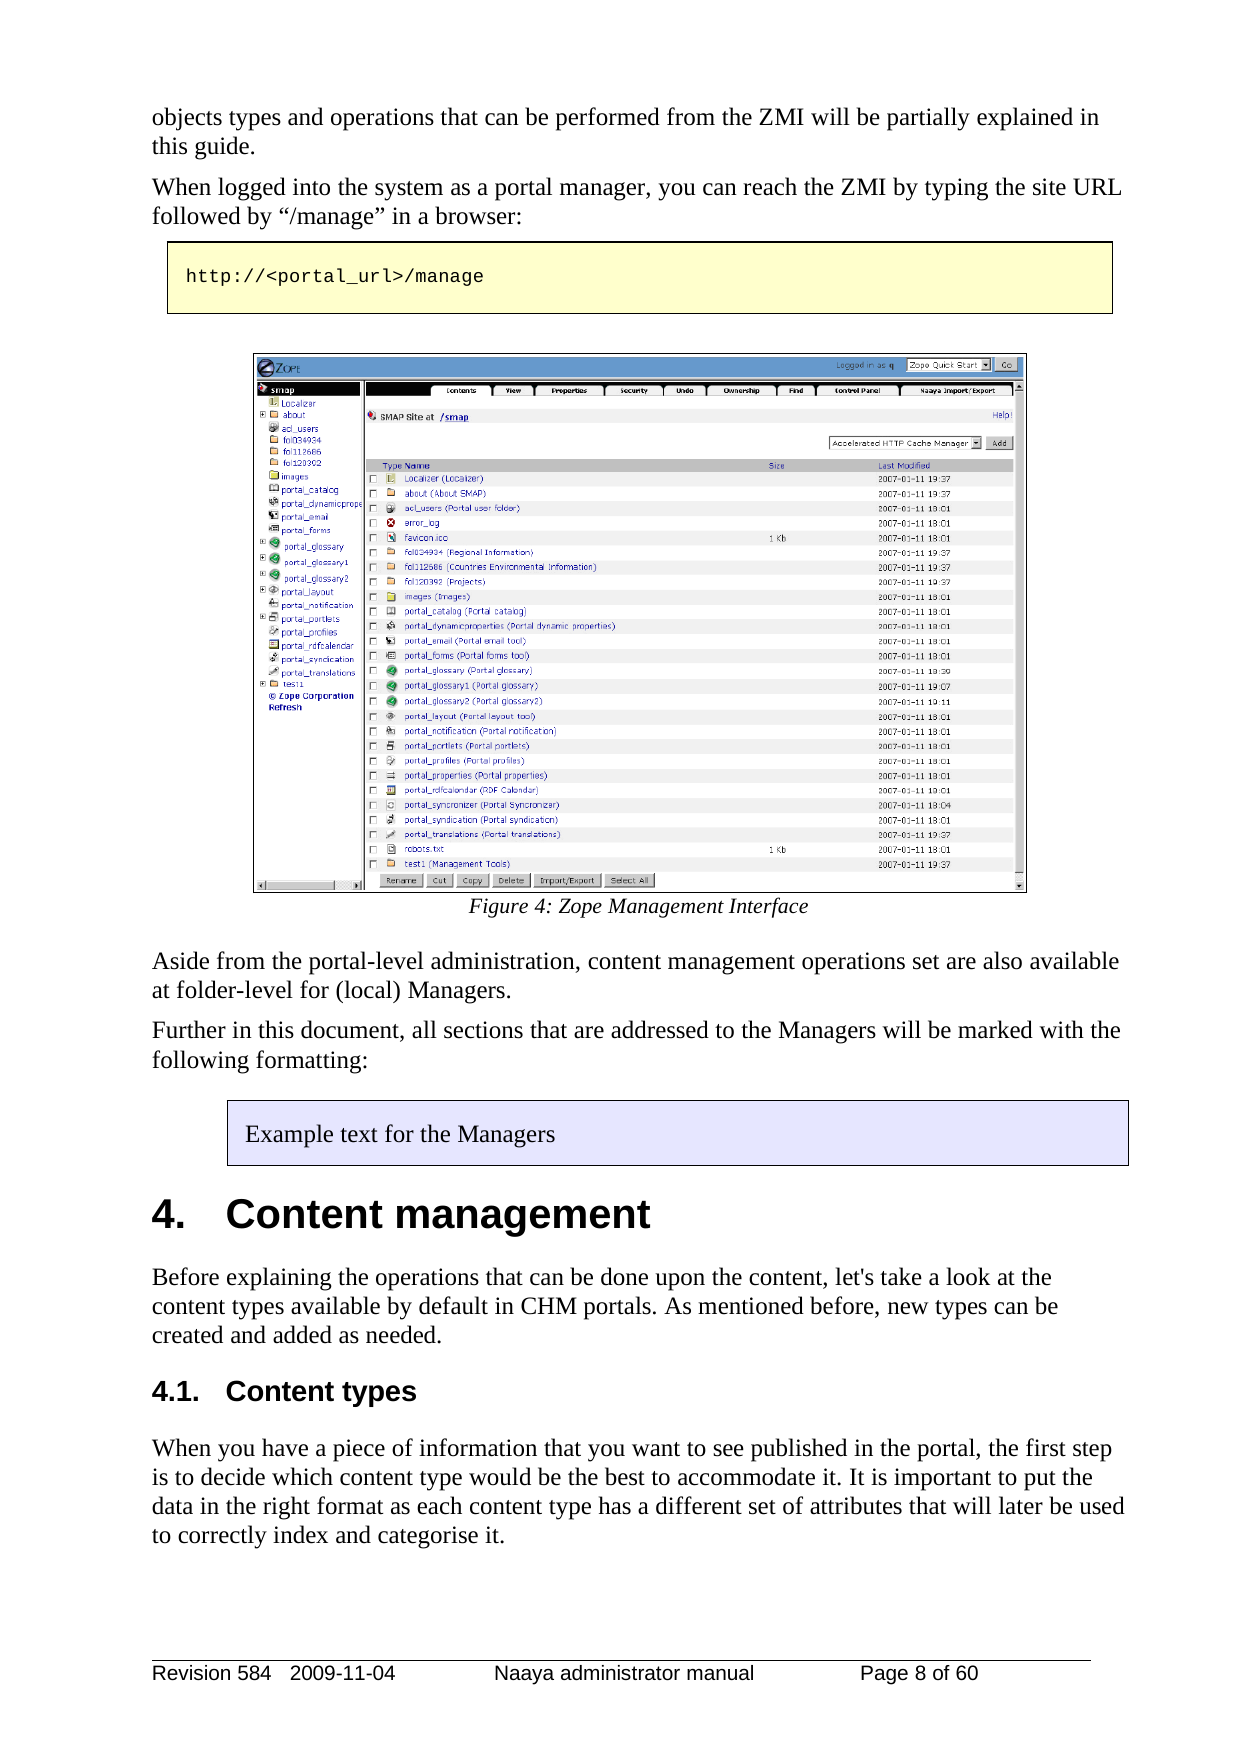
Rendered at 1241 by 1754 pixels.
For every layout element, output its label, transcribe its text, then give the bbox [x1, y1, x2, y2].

text objects types and operations that can be performed from the ZMI will be partially explained in this guide. [152, 102, 1128, 160]
text When you have a piece of information that you want to see published in the portal, the first step is to decide which content type would be the best to accommodate it. It is important to put the data in the right format as each content type has a different set of attributes that will later be used to correctly index and categorise it. [152, 1432, 1128, 1549]
subtitle Content management [151, 1189, 1128, 1237]
list http://<portal_url>/manage [168, 263, 1112, 284]
text When logged into the system as a portal manager, you can reach the ZMI by typing the site URL followed by “/manage” in a browser: [152, 171, 1128, 229]
text Aside from the portal-level administration, content management operations set are also available at folder-level for (local) Managers. [152, 946, 1128, 1004]
text Before explaining the operations that can be done upon the content, let's take a look at the content types available by default in CHM portals. As mentioned before, new types can be created and added as needed. [152, 1262, 1128, 1349]
subtitle Content types [152, 1374, 1128, 1408]
text Example text for the Managers [228, 1101, 1128, 1165]
text Further in this document, all sections that are addressed to the Managers will be marked with the following formatting: [152, 1015, 1128, 1073]
text Figure 4: Zope Management Interface [252, 354, 1027, 919]
